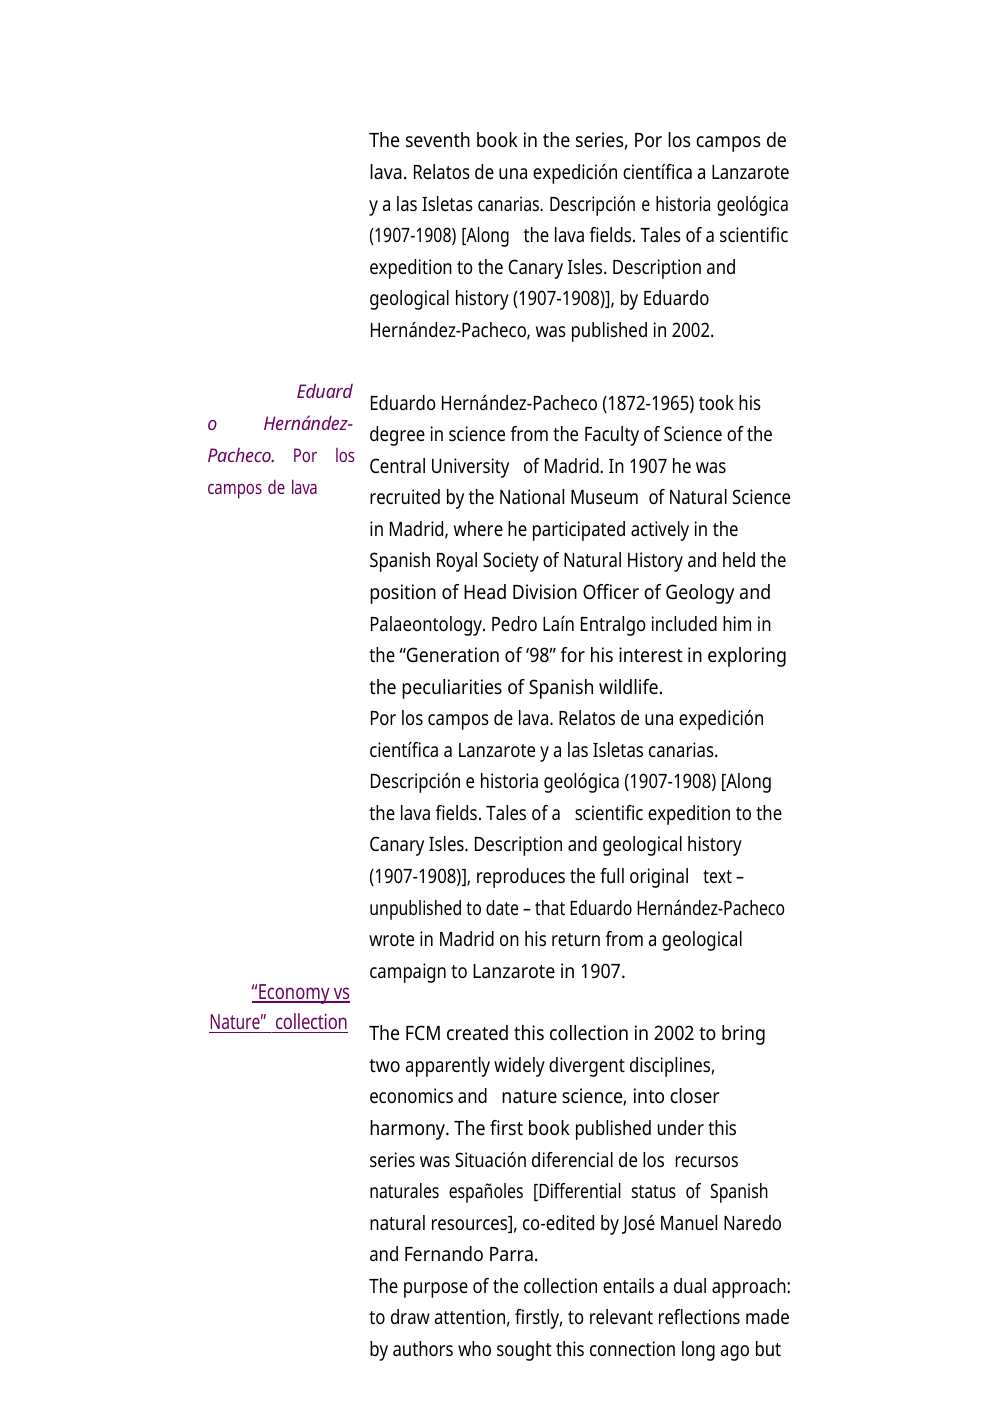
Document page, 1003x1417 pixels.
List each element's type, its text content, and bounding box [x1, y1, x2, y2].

text “Economy vs Nature” collection [209, 977, 355, 1036]
text The FCM created this collection in 2002 to bring two apparently widely divergent disciplines, economics and nature science, into closer harmony. The first book published under this series was Situación diferencial de los recursos naturales españoles [Differential status of Spanish natural resources], co-edited by José Manuel Naredo and Fernando Parra. [369, 1019, 786, 1267]
text Eduardo Hernández-Pacheco (1872-1965) took his degree in science from the Faculty of Science of the Central University of Madrid. In 1907 he was recruited by the National Museum of Natural Science in Madrid, where he participated actively in the Spanish Royal Society of Natural History and held the position of Head Division Officer of Geology and Palaeontology. Pedro Laín Entralgo included him in the “Generation of ‘98” for his interest in exploring the peculiarities of Spanish wildlife. [369, 389, 798, 700]
text Eduardo Hernández-Pacheco. Por los campos de lava [207, 379, 355, 500]
text The seventh book in the series, Por los campos de lava. Relatos de una expedición científica a Lanzarote y a las Isletas canarias. Descripción e historia geológica (1907-1908) [Along the lava fields. Tales of a scientific expedition to the Canary Isles. Description and geological history (1907-1908)], by Eduardo Hernández-Pacheco, was published in 2002. [369, 127, 793, 343]
text The purpose of the collection entails a dual approach: to draw attention, firstly, to relevant reflections made by authors who sought this connection long ago but [369, 1272, 806, 1362]
text Por los campos de lava. Relatos de una expedición científica a Lanzarote y a las Isletas canarias. Descripción e historia geológica (1907-1908) [Along the lava fields. Tales of a scientific expedition to the Canary Isles. Description and geological history (1907-1908)], reproduces the full original text – unpublished to date – that Eduardo Hernández-Pacheco wrote in Madrid on his return from a geological campaign to Lanzarote in 1907. [369, 704, 793, 984]
